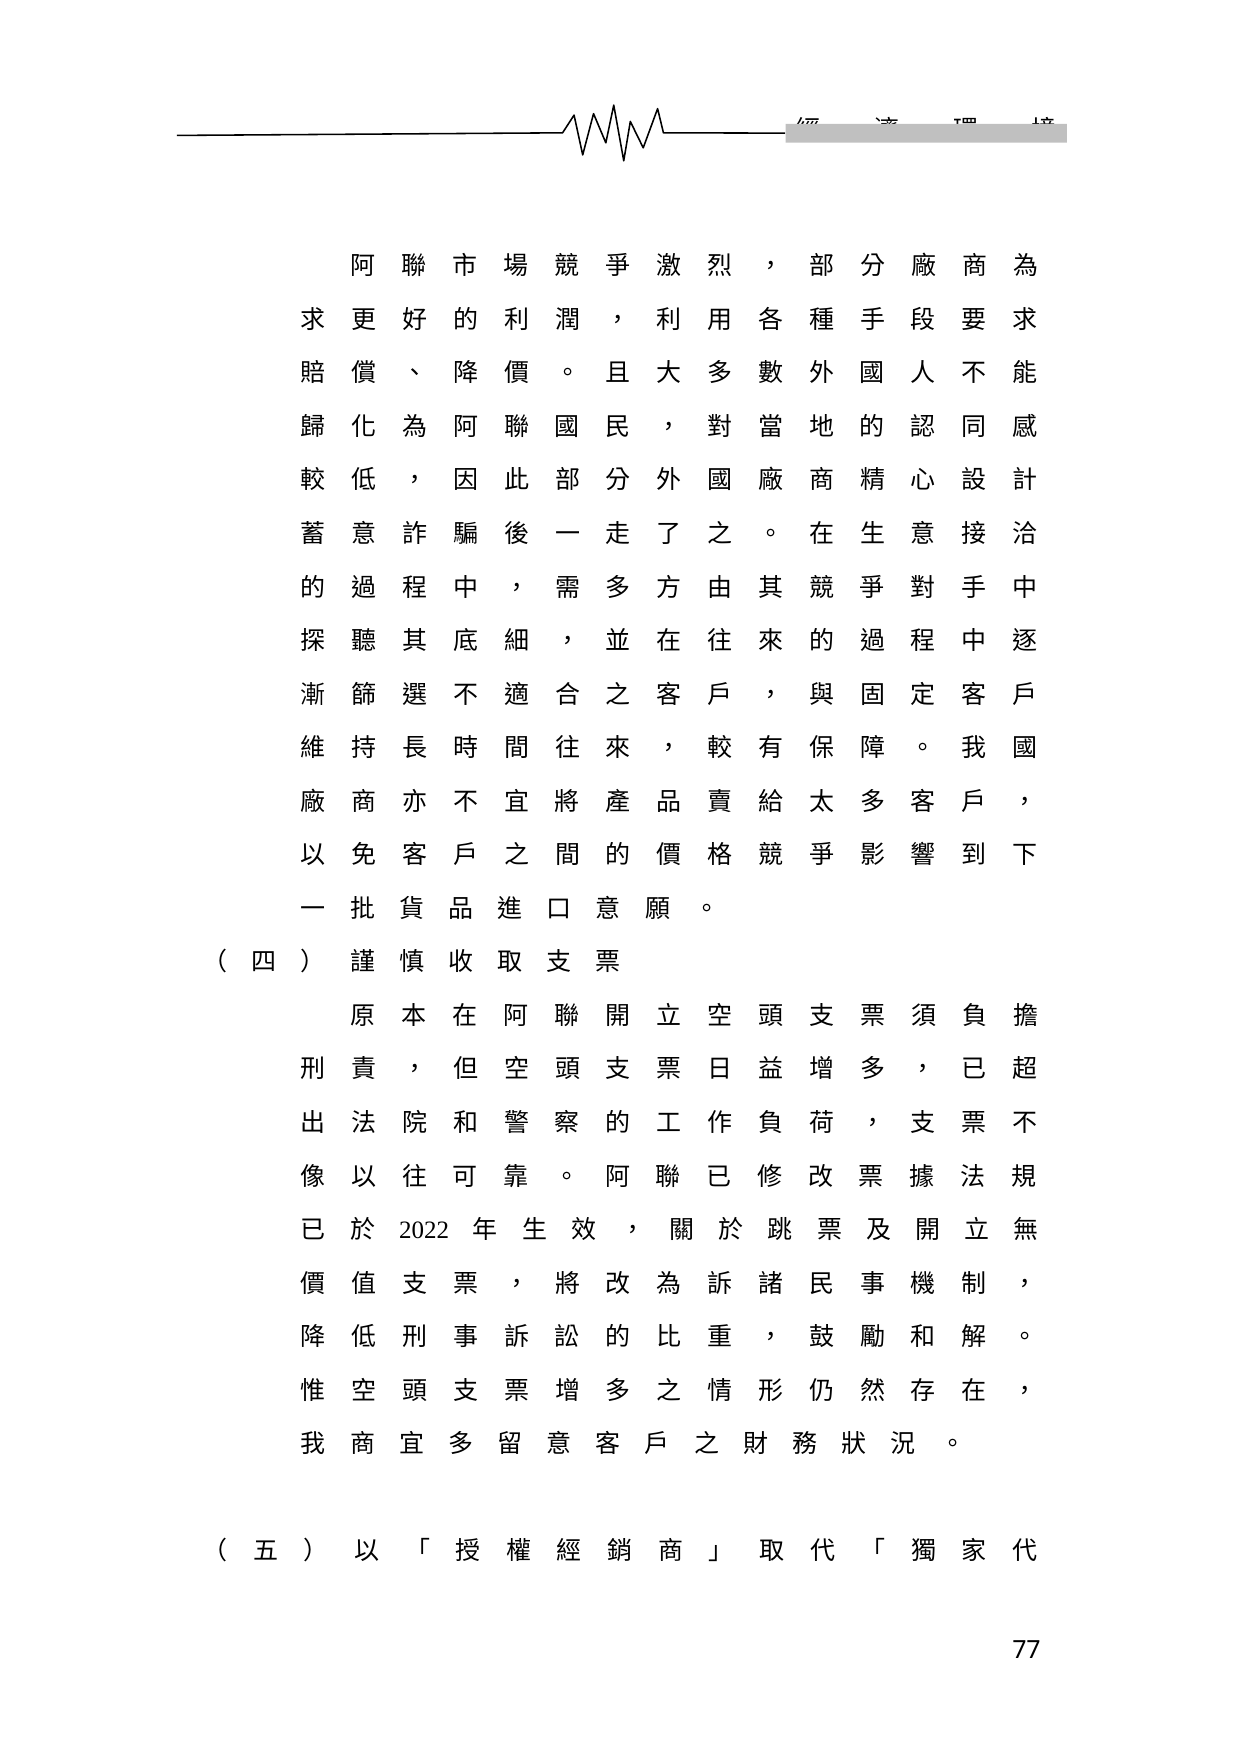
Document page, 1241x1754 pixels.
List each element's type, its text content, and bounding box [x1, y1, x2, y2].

text （四）謹慎收取支票 [202, 933, 1063, 987]
text 原本在阿聯開立空頭支票須負擔刑責，但空頭支票日益增多，已超出法院和警察的工作負荷，支票不像以往可靠。阿聯已修改票據法規，已於2022年生效，關於跳票及開立無價值支票，將改為訴諸民事機制，降低刑事訴訟的比重，鼓勵和解。惟空頭支票增多之情形仍然存在，我商宜多留意客戶之財務狀況。 [276, 987, 1063, 1469]
text 阿聯市場競爭激烈，部分廠商為求更好的利潤，利用各種手段要求賠償、降價。且大多數外國人不能歸化為阿聯國民，對當地的認同感較低，因此部分外國廠商精心設計蓄意詐騙後一走了之。在生意接洽的過程中，需多方由其競爭對手中探聽其底細，並在往來的過程中逐漸篩選不適合之客戶，與固定客戶維持長時間往來，較有保障。我國廠商亦不宜將產品賣給太多客戶，以免客戶之間的價格競爭影響到下一批貨品進口意願。 [276, 237, 1063, 933]
text （五）以「授權經銷商」取代「獨家代 [202, 1522, 1063, 1576]
